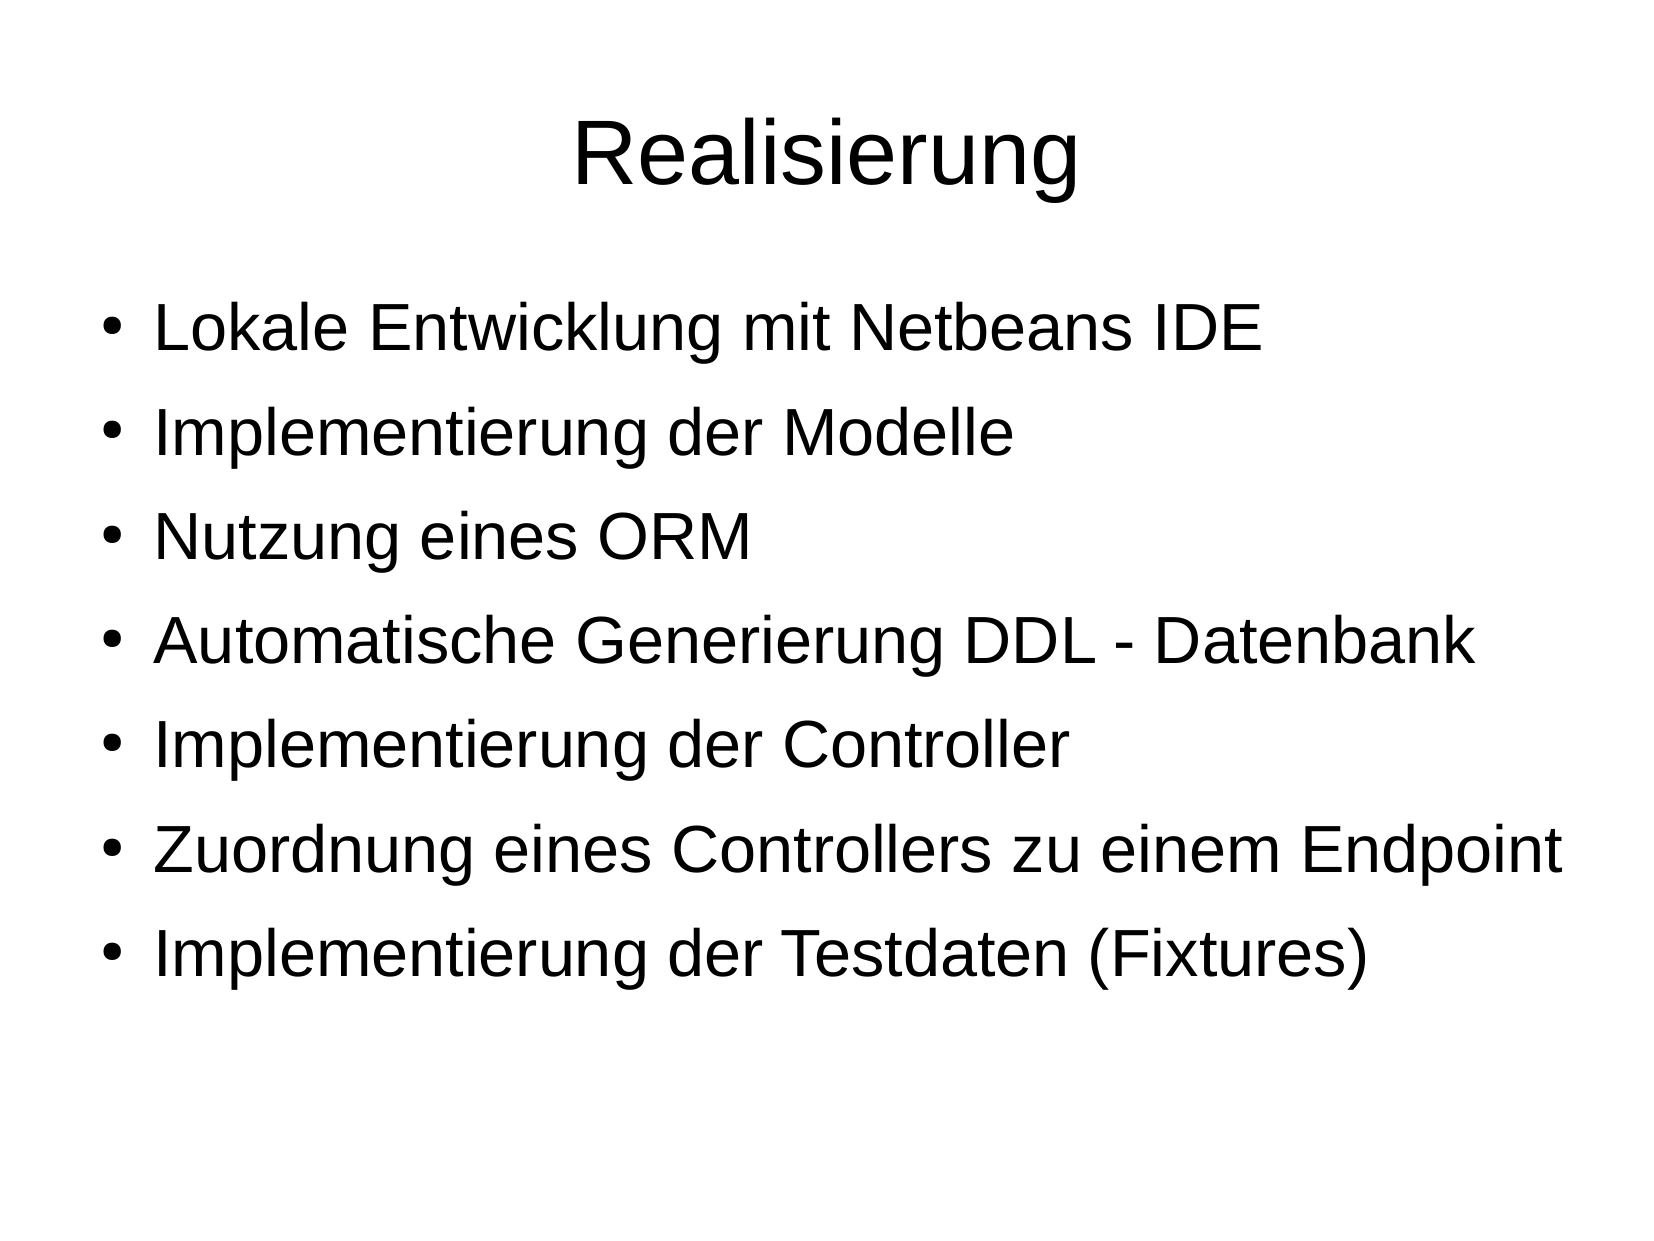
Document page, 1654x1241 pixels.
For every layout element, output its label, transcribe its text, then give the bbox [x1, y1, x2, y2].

title Realisierung [82, 49, 1571, 257]
list Lokale Entwicklung mit Netbeans IDE Implementierung der Modelle Nutzung eines ORM Automatische Generierung DDL - Datenbank Implementierung der Controller Zuordnung eines Controllers zu einem Endpoint Implementierung der Testdaten (Fixtures) [82, 290, 1571, 1010]
